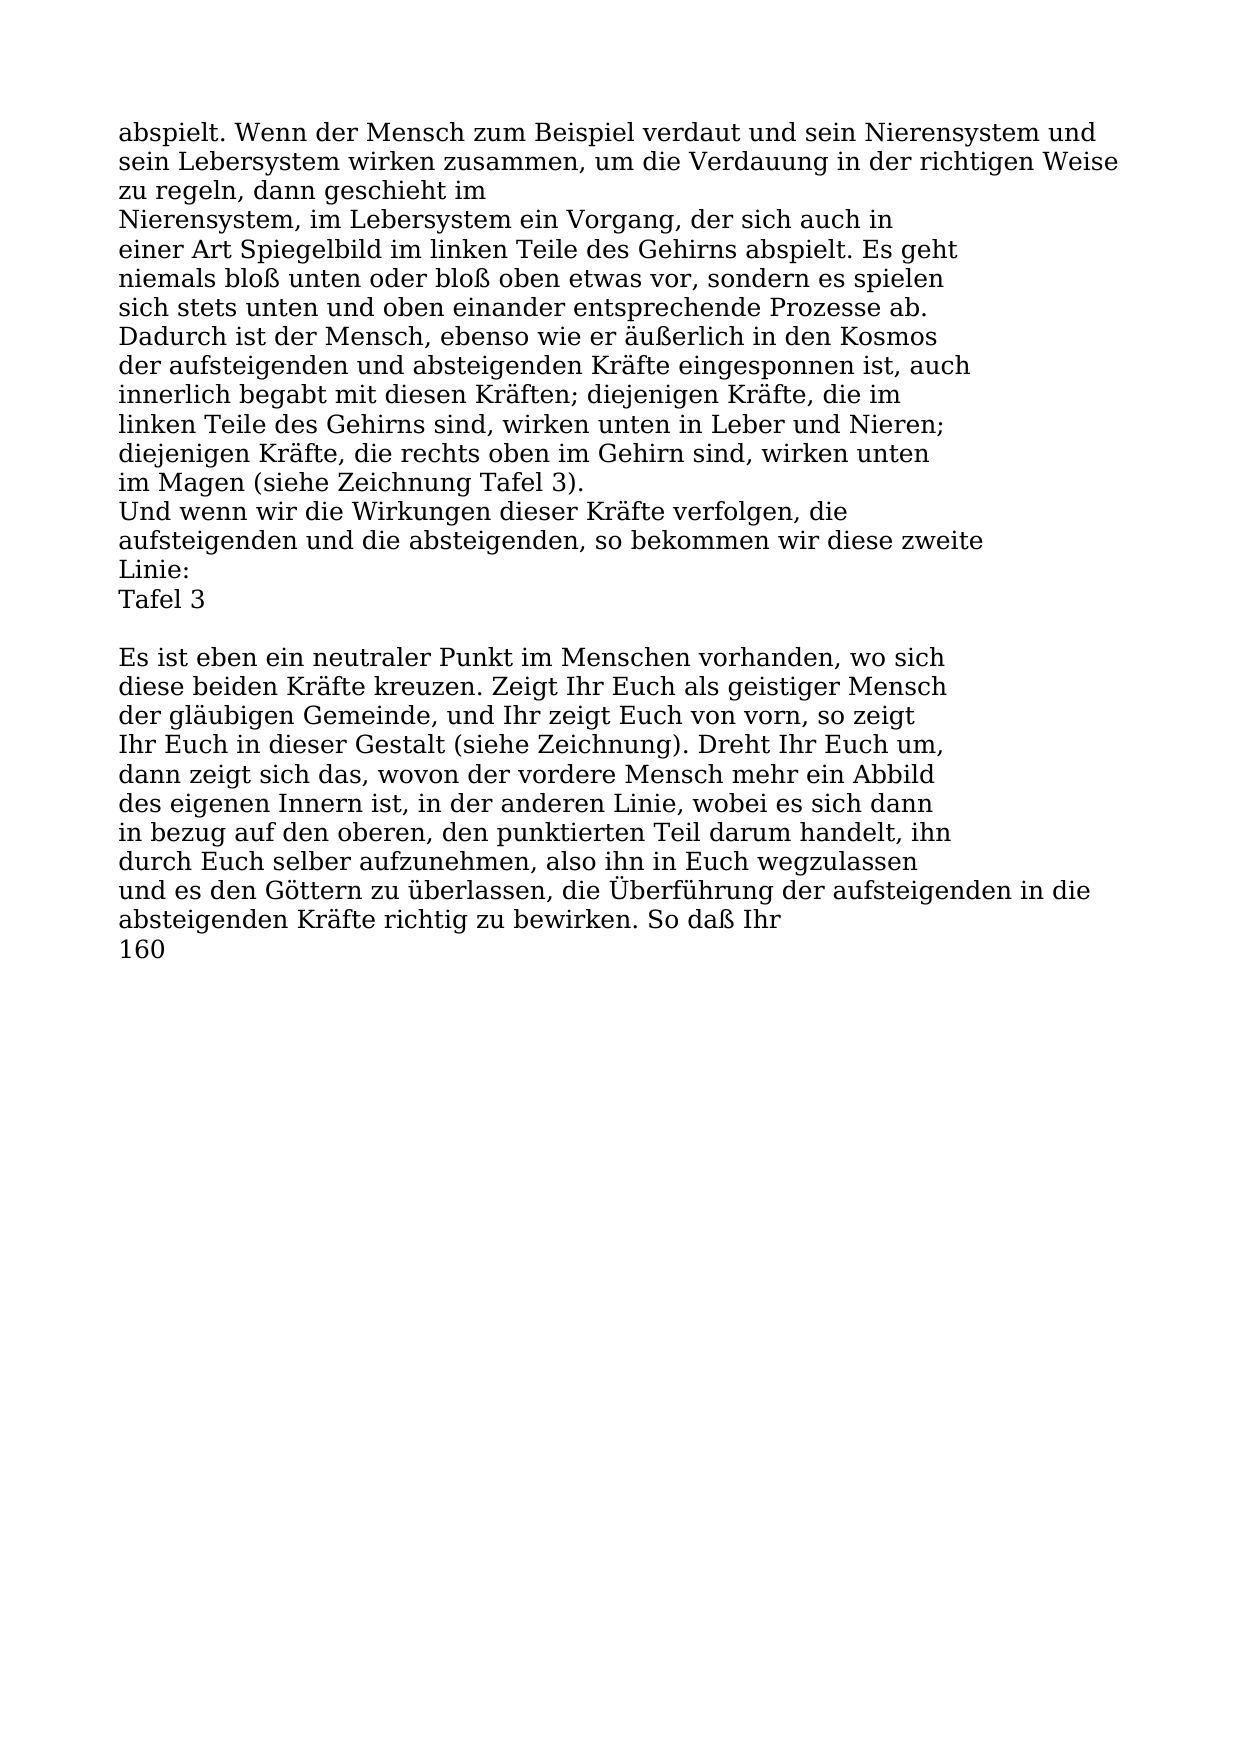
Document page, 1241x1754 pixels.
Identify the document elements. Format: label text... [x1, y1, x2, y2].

text durch Euch selber aufzunehmen, also ihn in Euch wegzulassen [118, 847, 1122, 876]
text 160 [118, 935, 1122, 964]
text im Magen (siehe Zeichnung Tafel 3). [118, 468, 1122, 497]
text linken Teile des Gehirns sind, wirken unten in Leber und Nieren; [118, 410, 1122, 439]
text Nierensystem, im Lebersystem ein Vorgang, der sich auch in [118, 206, 1122, 235]
text Es ist eben ein neutraler Punkt im Menschen vorhanden, wo sich [118, 643, 1122, 672]
text der gläubigen Gemeinde, und Ihr zeigt Euch von vorn, so zeigt [118, 701, 1122, 731]
text sich stets unten und oben einander entsprechende Prozesse ab. [118, 293, 1122, 322]
text niemals bloß unten oder bloß oben etwas vor, sondern es spielen [118, 264, 1122, 293]
text diese beiden Kräfte kreuzen. Zeigt Ihr Euch als geistiger Mensch [118, 672, 1122, 701]
text Ihr Euch in dieser Gestalt (siehe Zeichnung). Dreht Ihr Euch um, [118, 731, 1122, 760]
text und es den Göttern zu überlassen, die Überführung der aufsteigenden in die absteigenden Kräfte richtig zu bewirken. So daß Ihr [118, 876, 1122, 935]
text in bezug auf den oberen, den punktierten Teil darum handelt, ihn [118, 818, 1122, 847]
text abspielt. Wenn der Mensch zum Beispiel verdaut und sein Nierensystem und sein Lebersystem wirken zusammen, um die Verdauung in der richtigen Weise zu regeln, dann geschieht im [118, 118, 1122, 206]
text der aufsteigenden und absteigenden Kräfte eingesponnen ist, auch [118, 351, 1122, 381]
text dann zeigt sich das, wovon der vordere Mensch mehr ein Abbild [118, 760, 1122, 789]
text Tafel 3 [118, 585, 1122, 614]
text Und wenn wir die Wirkungen dieser Kräfte verfolgen, die [118, 497, 1122, 526]
text diejenigen Kräfte, die rechts oben im Gehirn sind, wirken unten [118, 439, 1122, 468]
text aufsteigenden und die absteigenden, so bekommen wir diese zweite [118, 526, 1122, 556]
text Dadurch ist der Mensch, ebenso wie er äußerlich in den Kosmos [118, 322, 1122, 351]
text Linie: [118, 556, 1122, 585]
text des eigenen Innern ist, in der anderen Linie, wobei es sich dann [118, 789, 1122, 818]
text einer Art Spiegelbild im linken Teile des Gehirns abspielt. Es geht [118, 235, 1122, 264]
text innerlich begabt mit diesen Kräften; diejenigen Kräfte, die im [118, 381, 1122, 410]
